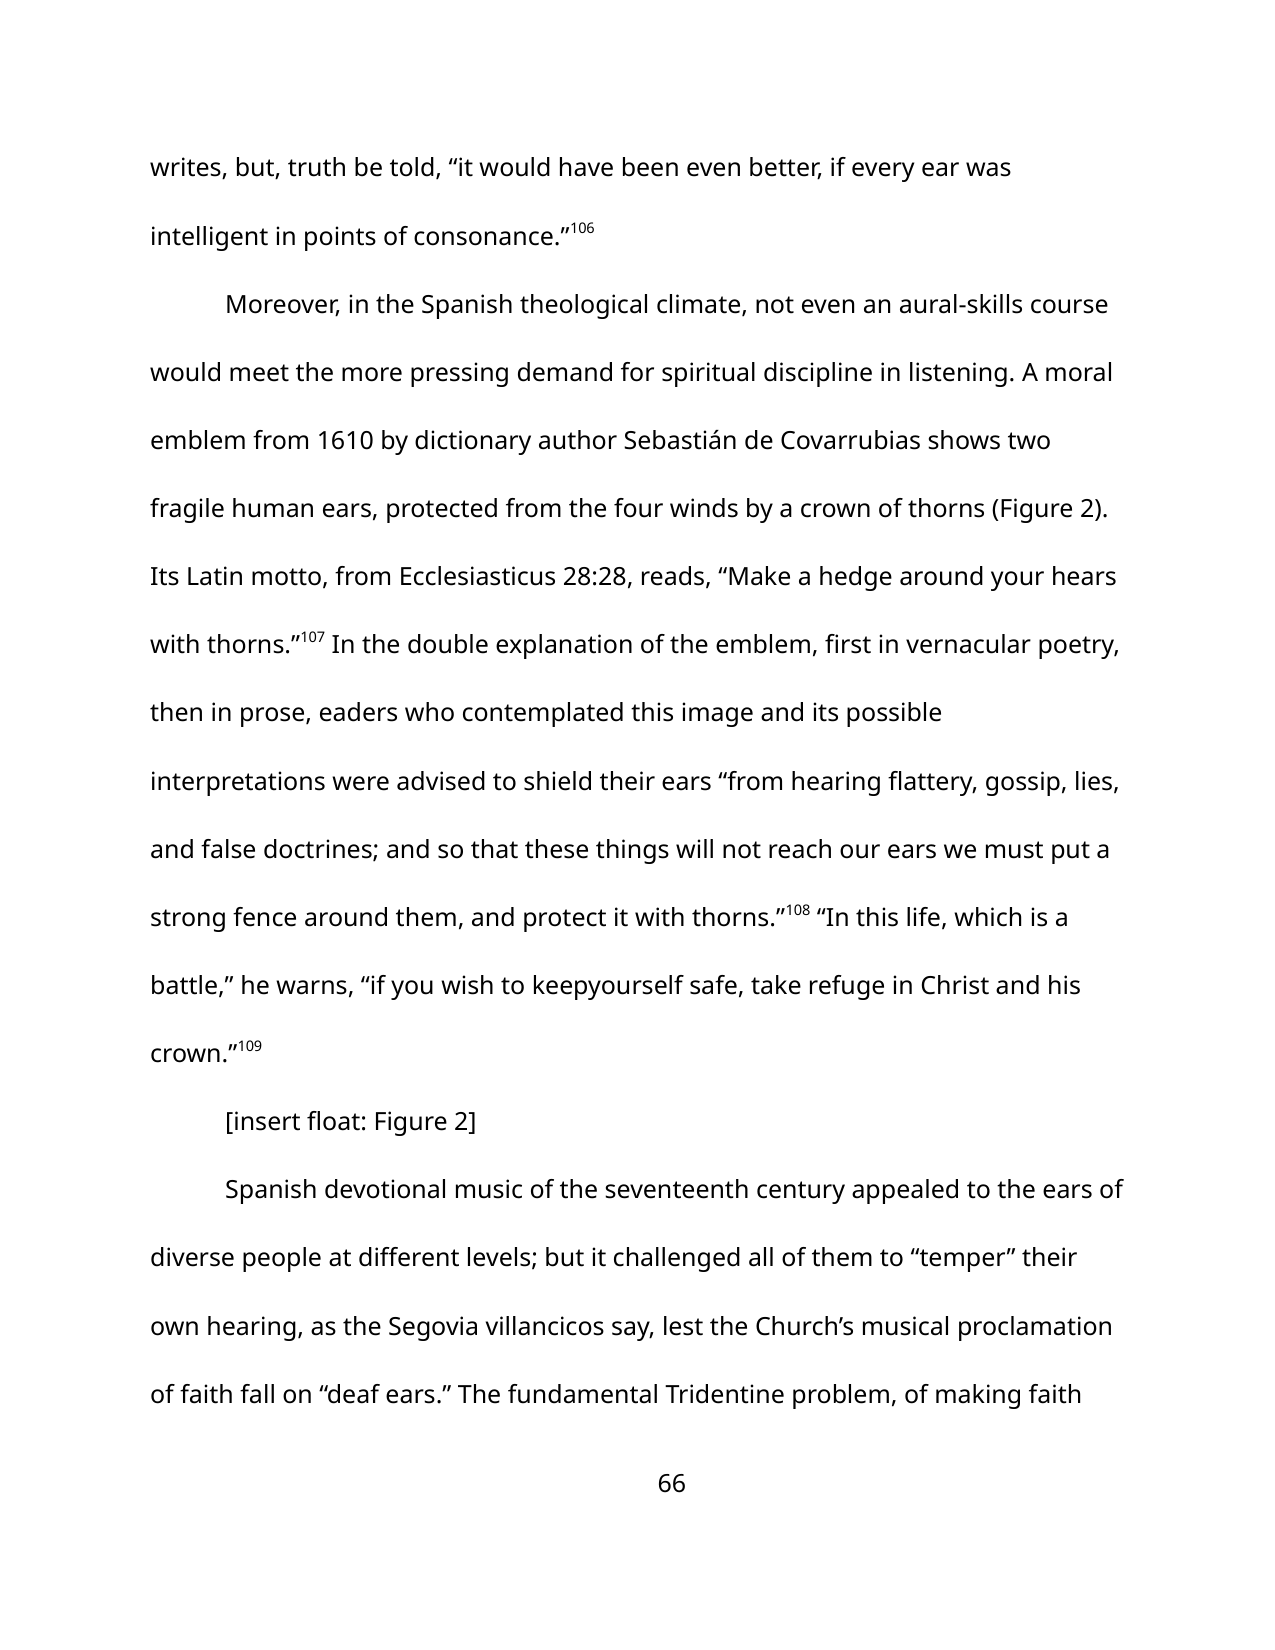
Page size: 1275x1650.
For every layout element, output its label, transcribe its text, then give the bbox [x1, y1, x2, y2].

text Moreover, in the Spanish theological climate, not even an aural-skills course would meet the more pressing demand for spiritual discipline in listening. A moral emblem from 1610 by dictionary author Sebastián de Covarrubias shows two fragile human ears, protected from the four winds by a crown of thorns (Figure 2). Its Latin motto, from Ecclesiasticus 28:28, reads, “Make a hedge around your hears with thorns.” In the double explanation of the emblem, first in vernacular poetry, then in prose, eaders who contemplated this image and its possible interpretations were advised to shield their ears “from hearing flattery, gossip, lies, and false doctrines; and so that these things will not reach our ears we must put a strong fence around them, and protect it with thorns.” “In this life, which is a battle,” he warns, “if you wish to keepyourself safe, take refuge in Christ and his crown.” [150, 286, 1125, 1070]
text [insert float: Figure 2] [150, 1104, 1125, 1138]
text writes, but, truth be told, “it would have been even better, if every ear was intelligent in points of consonance.” [150, 150, 1125, 252]
text Spanish devotional music of the seventeenth century appealed to the ears of diverse people at different levels; but it challenged all of them to “temper” their own hearing, as the Segovia villancicos say, lest the Church’s musical proclamation of faith fall on “deaf ears.” The fundamental Tridentine problem, of making faith [150, 1172, 1125, 1410]
